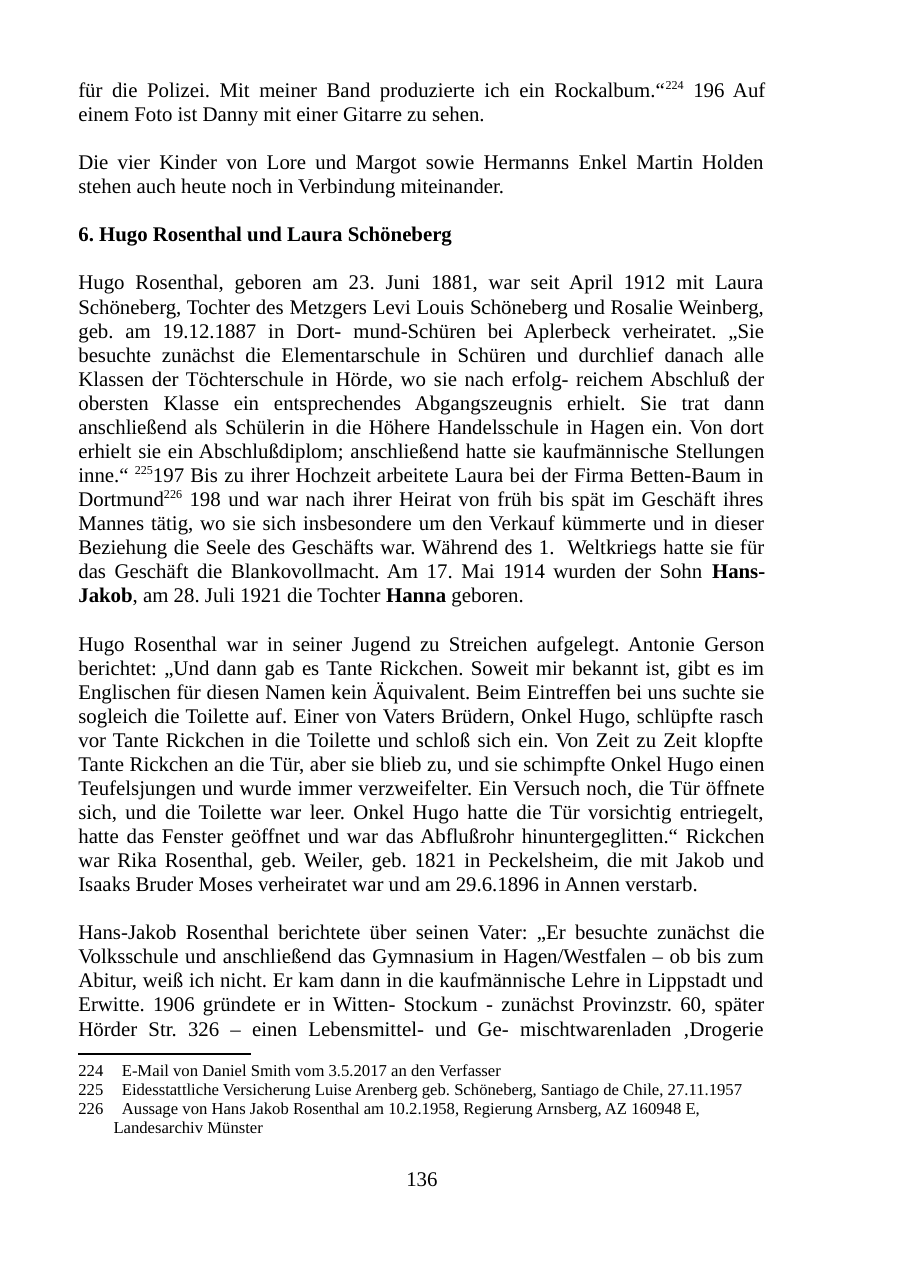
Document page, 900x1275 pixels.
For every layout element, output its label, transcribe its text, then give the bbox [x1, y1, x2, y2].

text Hans-Jakob Rosenthal berichtete über seinen Vater: „Er besuchte zunächst die Volksschule und anschließend das Gymnasium in Hagen/Westfalen – ob bis zum Abitur, weiß ich nicht. Er kam dann in die kaufmännische Lehre in Lippstadt und Erwitte. 1906 gründete er in Witten- Stockum - zunächst Provinzstr. 60, später Hörder Str. 326 – einen Lebensmittel- und Ge- mischtwarenladen ‚Drogerie [78, 920, 765, 1041]
text Aussage von Hans Jakob Rosenthal am 10.2.1958, Regierung Arnsberg, AZ 160948 E, Landesarchiv Münster [78, 1099, 765, 1137]
text Eidesstattliche Versicherung Luise Arenberg geb. Schöneberg, Santiago de Chile, 27.11.1957 [78, 1079, 765, 1099]
text Die vier Kinder von Lore und Margot sowie Hermanns Enkel Martin Holden stehen auch heute noch in Verbindung miteinander. [78, 150, 765, 198]
text Hugo Rosenthal, geboren am 23. Juni 1881, war seit April 1912 mit Laura Schöneberg, Tochter des Metzgers Levi Louis Schöneberg und Rosalie Weinberg, geb. am 19.12.1887 in Dort- mund-Schüren bei Aplerbeck verheiratet. „Sie besuchte zunächst die Elementarschule in Schüren und durchlief danach alle Klassen der Töchterschule in Hörde, wo sie nach erfolg- reichem Abschluß der obersten Klasse ein entsprechendes Abgangszeugnis erhielt. Sie trat dann anschließend als Schülerin in die Höhere Handelsschule in Hagen ein. Von dort erhielt sie ein Abschlußdiplom; anschließend hatte sie kaufmännische Stellungen inne.“ 197 Bis zu ihrer Hochzeit arbeitete Laura bei der Firma Betten-Baum in Dortmund 198 und war nach ihrer Heirat von früh bis spät im Geschäft ihres Mannes tätig, wo sie sich insbesondere um den Verkauf kümmerte und in dieser Beziehung die Seele des Geschäfts war. Während des 1. Weltkriegs hatte sie für das Geschäft die Blankovollmacht. Am 17. Mai 1914 wurden der Sohn Hans-Jakob, am 28. Juli 1921 die Tochter Hanna geboren. [78, 271, 765, 607]
text 6. Hugo Rosenthal und Laura Schöneberg [78, 222, 765, 246]
text Hugo Rosenthal war in seiner Jugend zu Streichen aufgelegt. Antonie Gerson berichtet: „Und dann gab es Tante Rickchen. Soweit mir bekannt ist, gibt es im Englischen für diesen Namen kein Äquivalent. Beim Eintreffen bei uns suchte sie sogleich die Toilette auf. Einer von Vaters Brüdern, Onkel Hugo, schlüpfte rasch vor Tante Rickchen in die Toilette und schloß sich ein. Von Zeit zu Zeit klopfte Tante Rickchen an die Tür, aber sie blieb zu, und sie schimpfte Onkel Hugo einen Teufelsjungen und wurde immer verzweifelter. Ein Versuch noch, die Tür öffnete sich, und die Toilette war leer. Onkel Hugo hatte die Tür vorsichtig entriegelt, hatte das Fenster geöffnet und war das Abflußrohr hinuntergeglitten.“ Rickchen war Rika Rosenthal, geb. Weiler, geb. 1821 in Peckelsheim, die mit Jakob und Isaaks Bruder Moses verheiratet war und am 29.6.1896 in Annen verstarb. [78, 631, 765, 896]
text für die Polizei. Mit meiner Band produzierte ich ein Rockalbum.“ 196 Auf einem Foto ist Danny mit einer Gitarre zu sehen. [78, 78, 765, 126]
text E-Mail von Daniel Smith vom 3.5.2017 an den Verfasser [78, 1060, 765, 1079]
